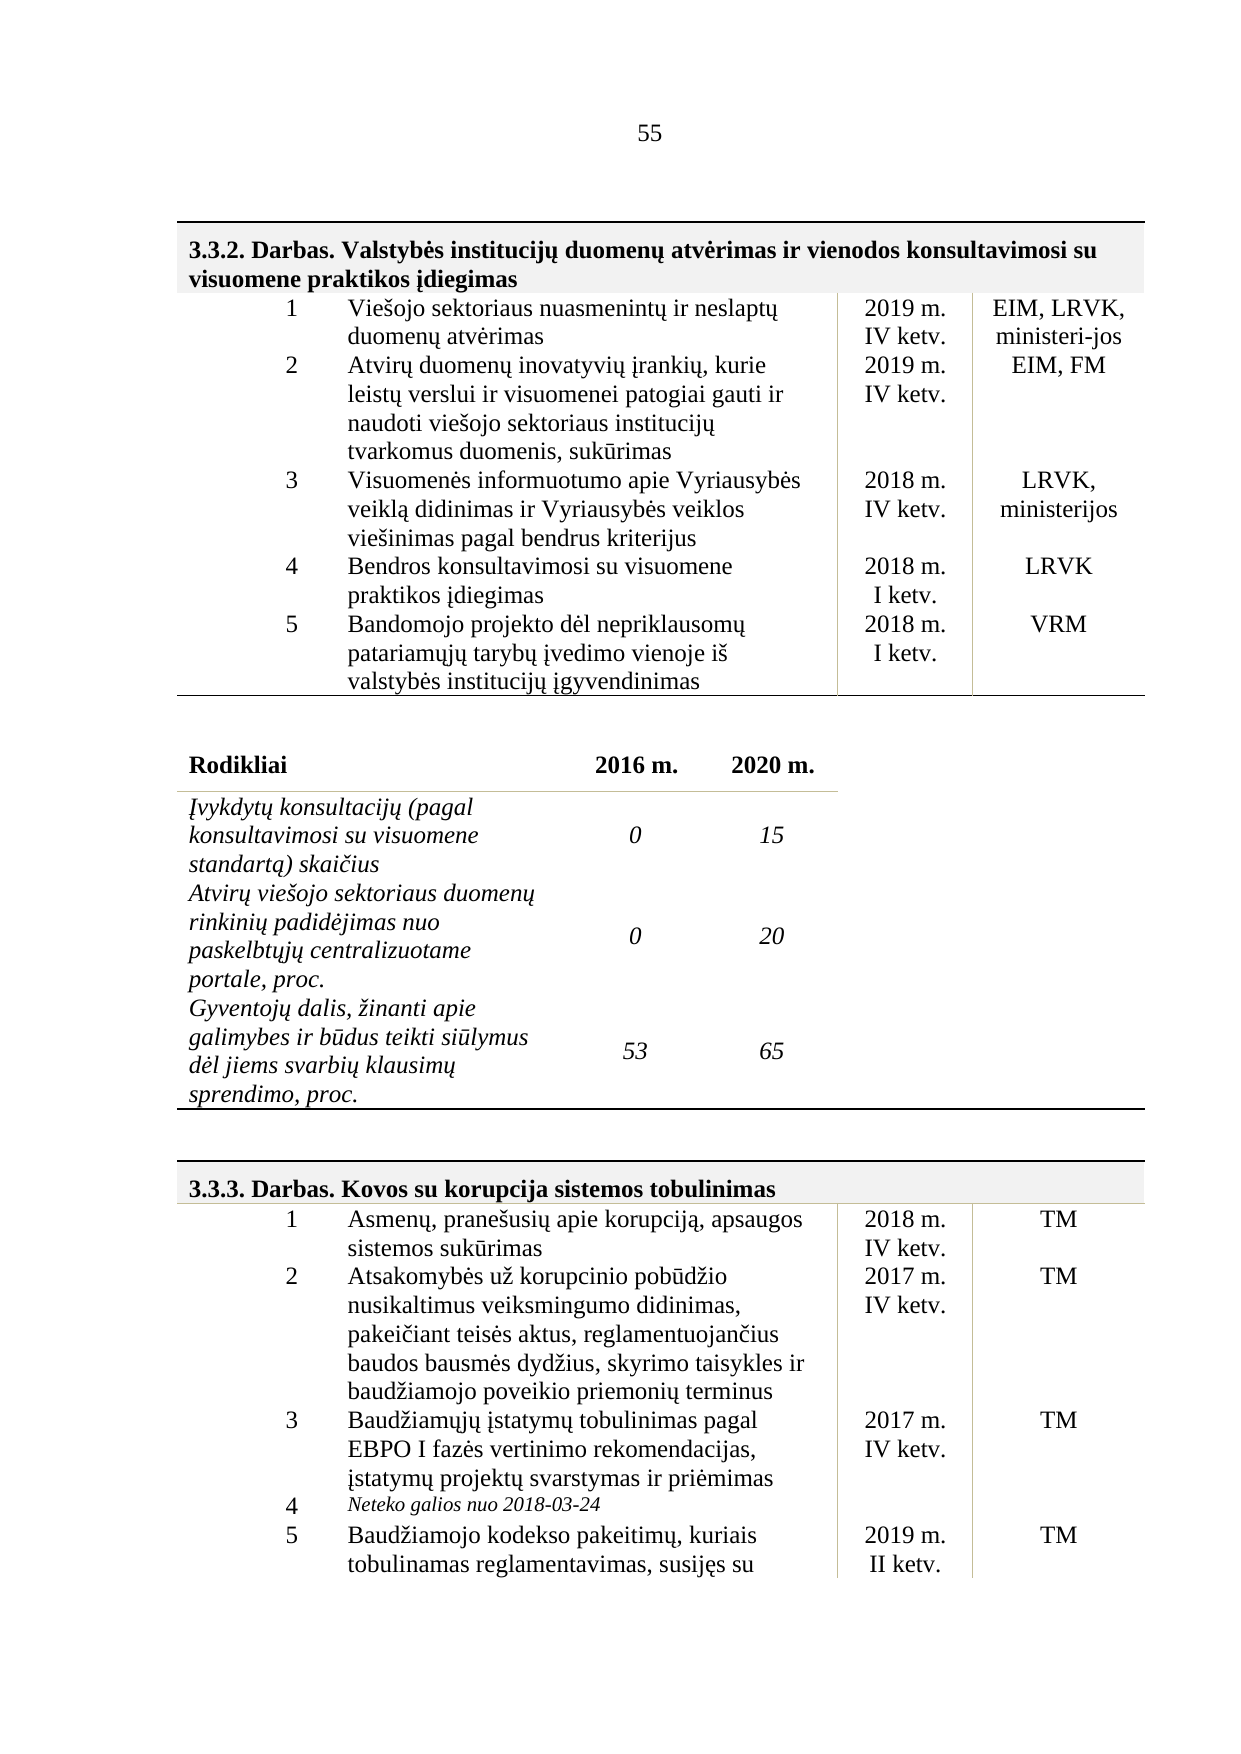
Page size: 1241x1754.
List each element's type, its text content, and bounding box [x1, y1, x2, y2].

table_cell 1 [247, 293, 336, 350]
table_cell Viešojo sektoriaus nuasmenintų ir neslaptų duomenų atvėrimas [336, 293, 837, 350]
table_cell [708, 148, 838, 221]
table_cell 2019 m. IV ketv. [838, 293, 972, 350]
table_cell 53 [565, 993, 708, 1108]
table_cell 0 [565, 878, 708, 993]
table_cell [565, 148, 708, 221]
table_cell EIM, LRVK, ministeri-jos [973, 293, 1144, 350]
table_cell [973, 739, 1144, 791]
table_cell [247, 1110, 336, 1160]
table_cell [708, 1110, 838, 1160]
table_cell [838, 739, 973, 791]
table_cell [838, 878, 973, 993]
table_cell 5 [247, 609, 336, 695]
table_cell Rodikliai [177, 739, 336, 791]
table_cell TM [973, 1405, 1144, 1491]
table_cell 5 [247, 1520, 336, 1578]
table_cell 1 [247, 1204, 336, 1261]
table_cell Bendros konsultavimosi su visuomene praktikos įdiegimas [336, 551, 837, 609]
table_cell Atsakomybės už korupcinio pobūdžio nusikaltimus veiksmingumo didinimas, pakeičiant teisės aktus, reglamentuojančius baudos bausmės dydžius, skyrimo taisykles ir baudžiamojo poveikio priemonių terminus [336, 1261, 837, 1405]
table_cell Bandomojo projekto dėl nepriklausomų patariamųjų tarybų įvedimo vienoje iš valstybės institucijų įgyvendinimas [336, 609, 837, 695]
table_cell Įvykdytų konsultacijų (pagal konsultavimosi su visuomene standartą) skaičius [177, 792, 564, 878]
table_cell [336, 696, 390, 739]
table_cell 3.3.2. Darbas. Valstybės institucijų duomenų atvėrimas ir vienodos konsultavimosi su visuomene praktikos įdiegimas [177, 223, 1144, 293]
table_cell [973, 1110, 1144, 1160]
table_cell 4 [247, 551, 336, 609]
table_cell [177, 350, 247, 465]
table_cell LRVK [973, 551, 1144, 609]
table_cell 4 [247, 1491, 336, 1520]
table_cell [177, 1405, 247, 1491]
table_cell LRVK, ministerijos [973, 465, 1144, 551]
table_cell [838, 696, 973, 739]
table_cell TM [973, 1261, 1144, 1405]
table_cell [177, 696, 247, 739]
table_cell Gyventojų dalis, žinanti apie galimybes ir būdus teikti siūlymus dėl jiems svarbių klausimų sprendimo, proc. [177, 993, 564, 1108]
table_cell 2019 m. IV ketv. [838, 350, 972, 465]
table_cell [177, 1520, 247, 1578]
table_cell [177, 293, 247, 350]
table_cell [973, 993, 1144, 1108]
table_cell 3.3.3. Darbas. Kovos su korupcija sistemos tobulinimas [177, 1162, 1144, 1203]
table_cell [838, 993, 973, 1108]
table_cell [708, 696, 838, 739]
table_cell 2017 m. IV ketv. [838, 1261, 972, 1405]
table_cell [973, 1491, 1144, 1520]
table_cell VRM [973, 609, 1144, 695]
table_cell Atvirų viešojo sektoriaus duomenų rinkinių padidėjimas nuo paskelbtųjų centralizuotame portale, proc. [177, 878, 564, 993]
table_cell [973, 148, 1144, 221]
table_cell 2 [247, 350, 336, 465]
table_cell EIM, FM [973, 350, 1144, 465]
table_cell [838, 148, 973, 221]
table_cell Atvirų duomenų inovatyvių įrankių, kurie leistų verslui ir visuomenei patogiai gauti ir naudoti viešojo sektoriaus institucijų tvarkomus duomenis, sukūrimas [336, 350, 837, 465]
table_cell 2018 m. IV ketv. [838, 465, 972, 551]
table_cell Neteko galios nuo 2018-03-24 [336, 1491, 837, 1520]
table_cell 2 [247, 1261, 336, 1405]
table_cell Baudžiamojo kodekso pakeitimų, kuriais tobulinamas reglamentavimas, susijęs su [336, 1520, 837, 1578]
table_cell TM [973, 1520, 1144, 1578]
table_cell Asmenų, pranešusių apie korupciją, apsaugos sistemos sukūrimas [336, 1204, 837, 1261]
table_cell 2017 m. IV ketv. [838, 1405, 972, 1491]
table_cell [838, 1110, 973, 1160]
table_cell [247, 696, 336, 739]
table_cell [336, 739, 564, 791]
table_cell [177, 465, 247, 551]
table_cell 20 [708, 878, 838, 993]
table_cell [973, 878, 1144, 993]
table_cell [336, 148, 390, 221]
table_cell [177, 551, 247, 609]
table_cell [177, 609, 247, 695]
table_cell [177, 1491, 247, 1520]
table_cell [390, 696, 564, 739]
table_cell 3 [247, 465, 336, 551]
table_cell 0 [565, 792, 708, 878]
table_cell 2018 m. I ketv. [838, 609, 972, 695]
table_cell 2018 m. IV ketv. [838, 1204, 972, 1261]
table_cell 2016 m. [565, 739, 708, 791]
table_cell 2019 m. II ketv. [838, 1520, 972, 1578]
table_cell Baudžiamųjų įstatymų tobulinimas pagal EBPO I fazės vertinimo rekomendacijas, įstatymų projektų svarstymas ir priėmimas [336, 1405, 837, 1491]
table_cell [177, 148, 247, 221]
table_cell [390, 1110, 564, 1160]
table_cell 65 [708, 993, 838, 1108]
table_cell [838, 1491, 972, 1520]
table_cell [565, 1110, 708, 1160]
table_cell [973, 696, 1144, 739]
table_cell [565, 696, 708, 739]
table_cell 2020 m. [708, 739, 838, 791]
table_cell [336, 1110, 390, 1160]
table_cell [177, 1204, 247, 1261]
table_cell 3 [247, 1405, 336, 1491]
table_cell 15 [708, 792, 838, 878]
table_cell [177, 1110, 247, 1160]
table_cell Visuomenės informuotumo apie Vyriausybės veiklą didinimas ir Vyriausybės veiklos viešinimas pagal bendrus kriterijus [336, 465, 837, 551]
table_cell [973, 791, 1144, 878]
table_cell [177, 1261, 247, 1405]
table_cell [838, 791, 973, 878]
table_cell [390, 148, 564, 221]
table_cell TM [973, 1204, 1144, 1261]
table_cell [247, 148, 336, 221]
table_cell 2018 m. I ketv. [838, 551, 972, 609]
